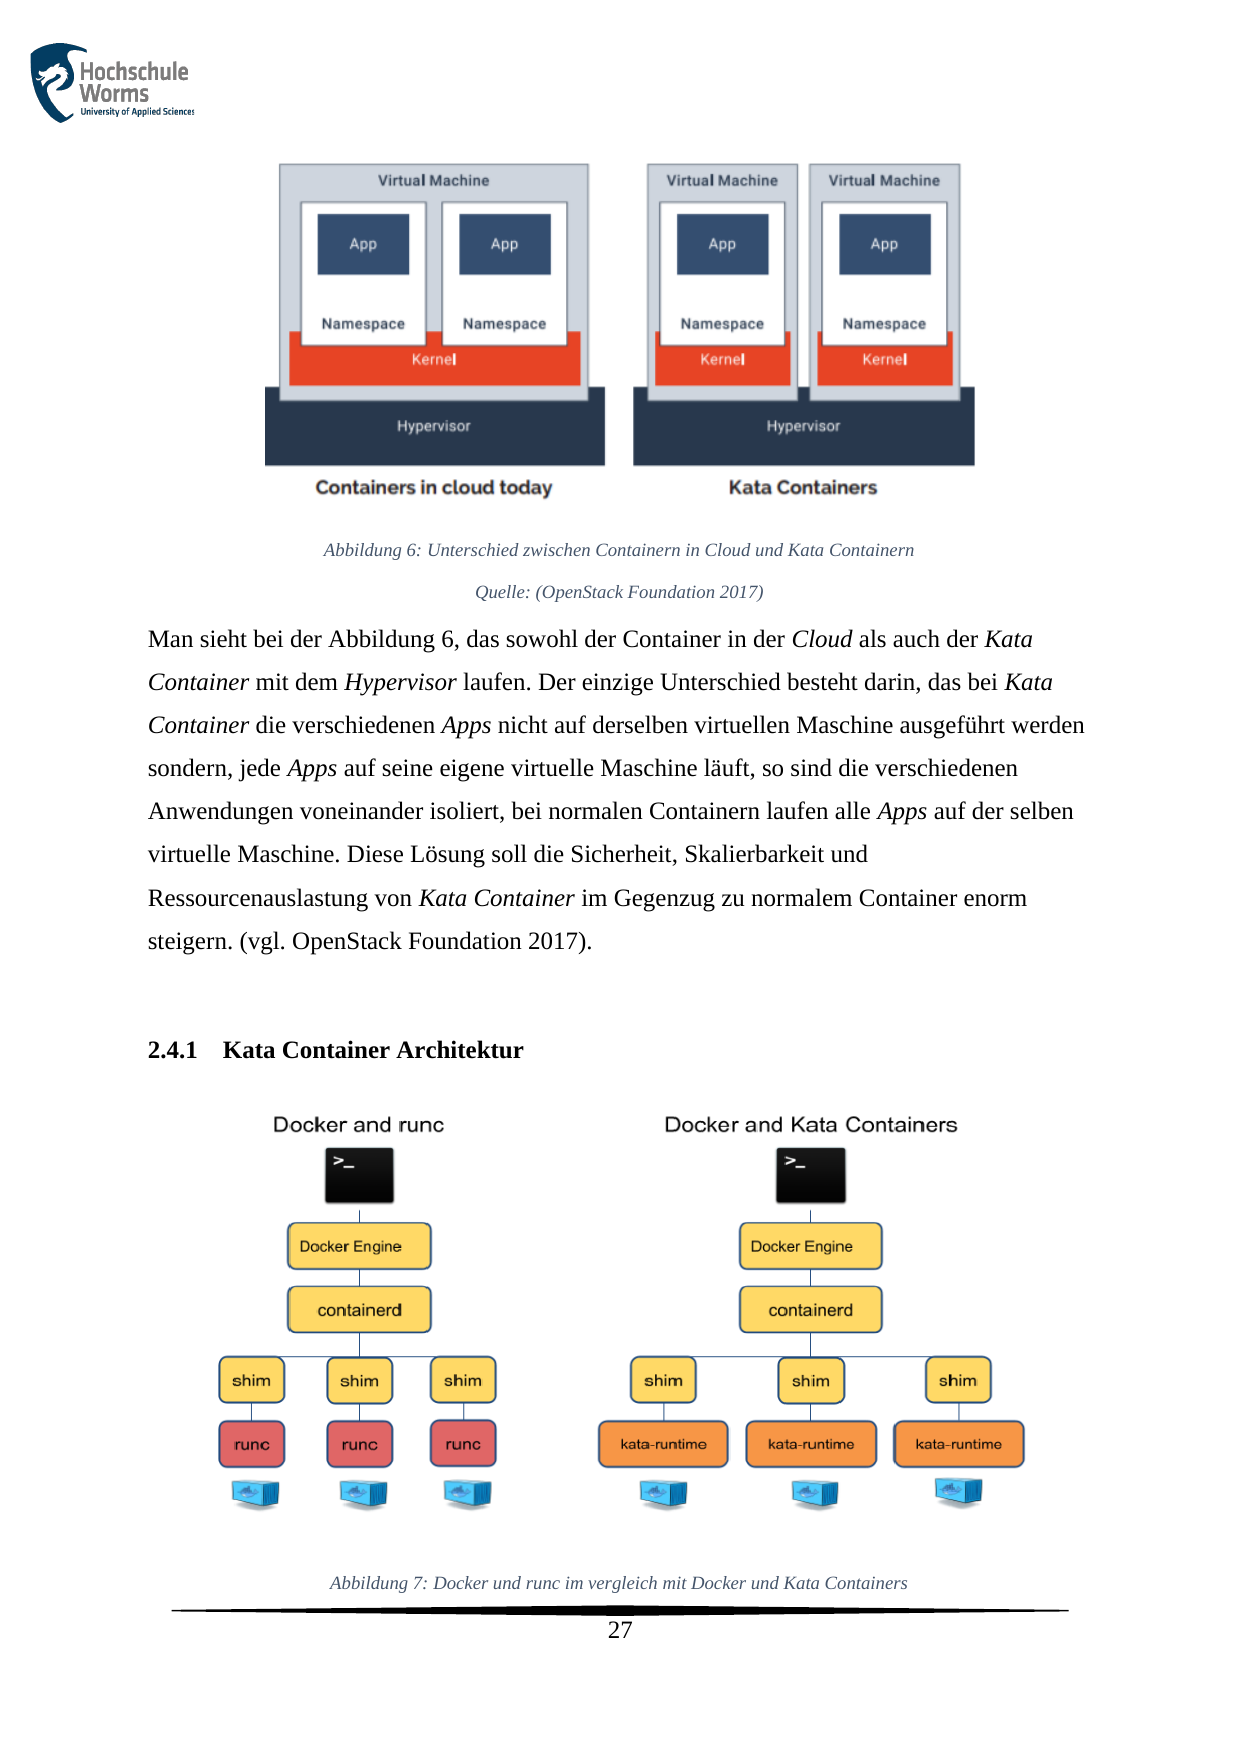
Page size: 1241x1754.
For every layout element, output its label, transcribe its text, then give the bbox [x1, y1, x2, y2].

text Abbildung 7: Docker und runc im vergleich mit Docker und Kata Containers [148, 1572, 1092, 1593]
text Abbildung 6: Unterschied zwischen Containern in Cloud und Kata Containern [148, 539, 1092, 561]
text Quelle: (OpenStack Foundation 2017) [148, 581, 1092, 603]
text Man sieht bei der Abbildung 6, das sowohl der Container in der Cloud als auch der Kata Container mit dem Hypervisor laufen. Der einzige Unterschied besteht darin, das bei Kata Container die verschiedenen Apps nicht auf derselben virtuellen Maschine ausgeführt werden sondern, jede Apps auf seine eigene virtuelle Maschine läuft, so sind die verschiedenen Anwendungen voneinander isoliert, bei normalen Containern laufen alle Apps auf der selben virtuelle Maschine. Diese Lösung soll die Sicherheit, Skalierbarkeit und Ressourcenauslastung von Kata Container im Gegenzug zu normalem Container enorm steigern. (vgl. OpenStack Foundation 2017). [148, 624, 1092, 954]
subtitle Kata Container Architektur [148, 1036, 1092, 1064]
